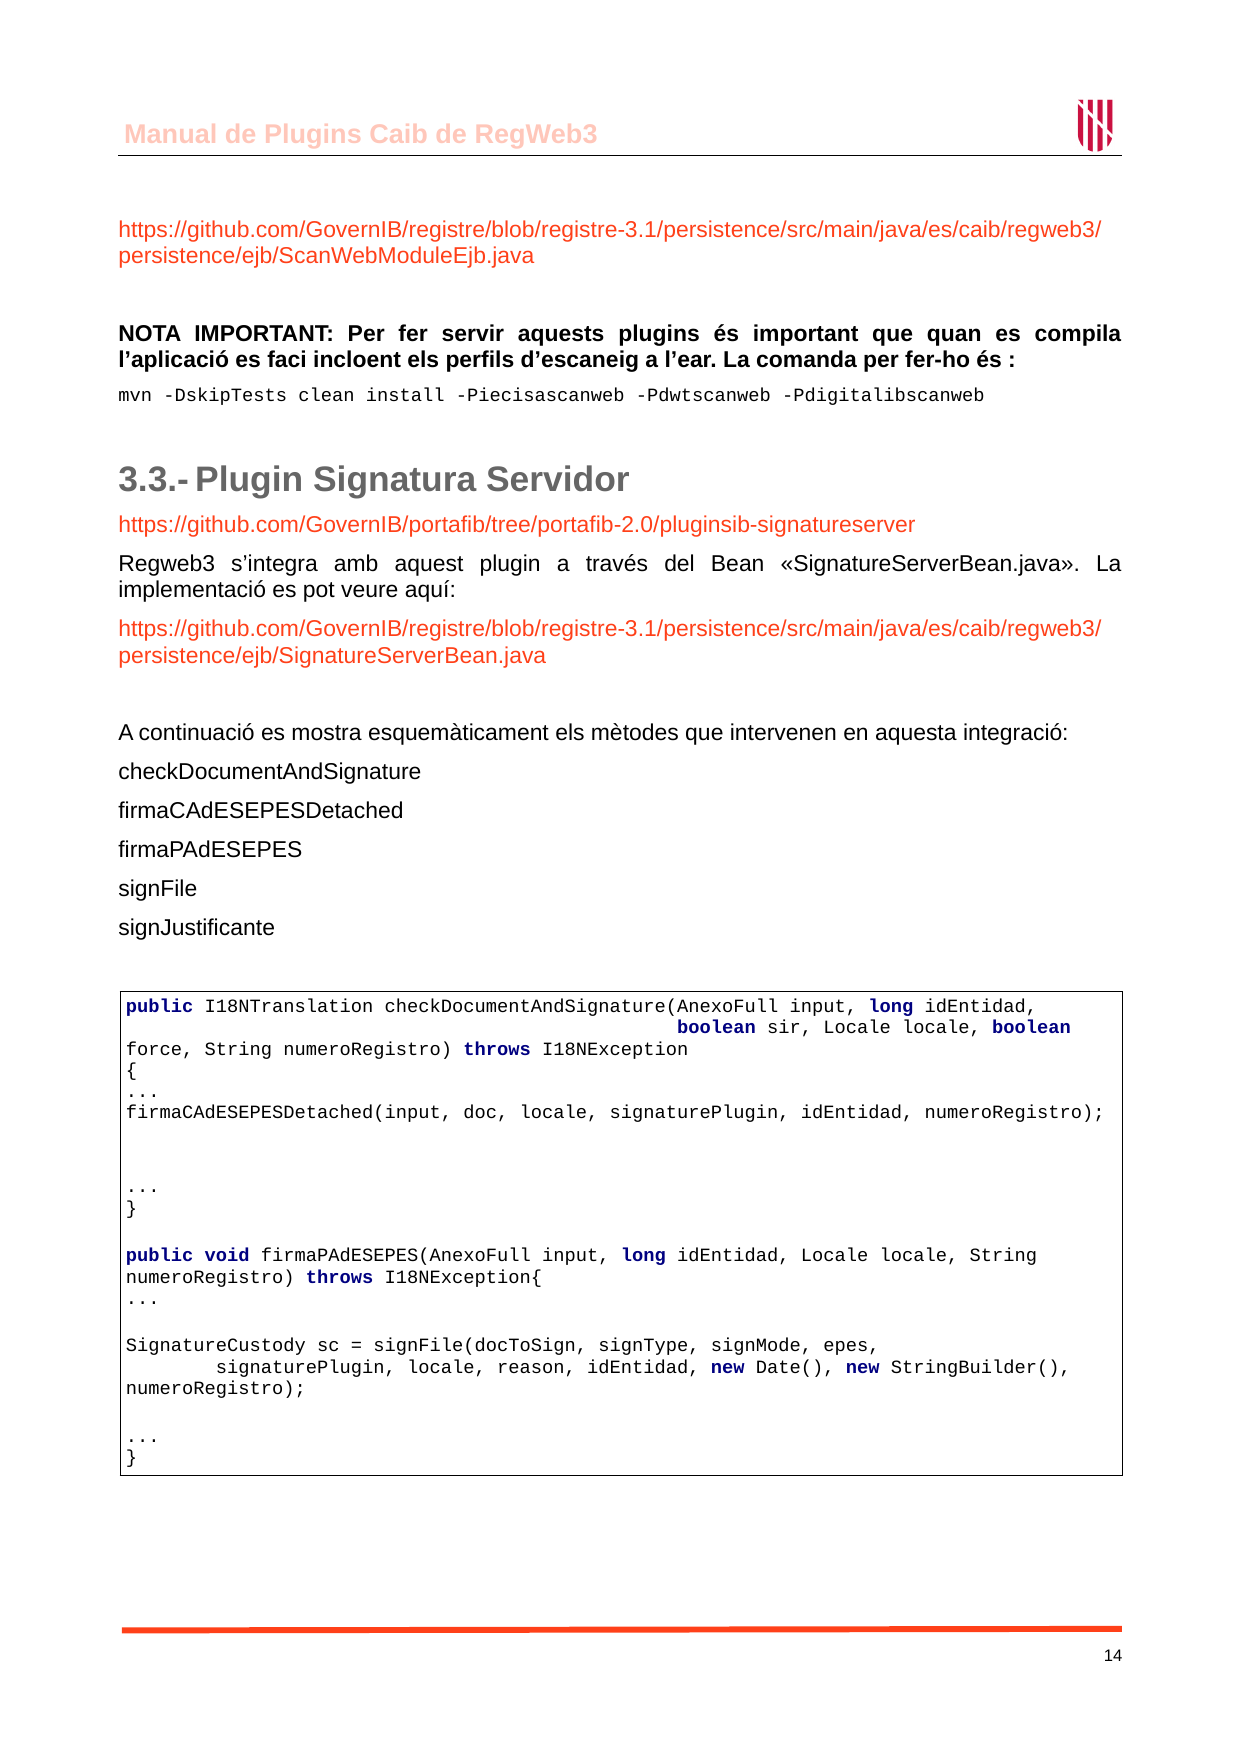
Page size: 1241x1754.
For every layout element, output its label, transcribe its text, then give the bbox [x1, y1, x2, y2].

text NOTA IMPORTANT: Per fer servir aquests plugins és important que quan es compila l’aplicació es faci incloent els perfils d’escaneig a l’ear. La comanda per fer-ho és : [118, 320, 1122, 373]
subtitle Plugin Signatura Servidor [118, 458, 1122, 499]
text signFile [118, 875, 1122, 901]
text firmaCAdESEPESDetached [118, 797, 1122, 823]
text https://github.com/GovernIB/portafib/tree/portafib-2.0/pluginsib-signatureserver [118, 511, 1122, 537]
text signJustificante [118, 913, 1122, 940]
text https://github.com/GovernIB/registre/blob/registre-3.1/persistence/src/main/java/es/caib/regweb3/persistence/ejb/ScanWebModuleEjb.java [118, 216, 1122, 269]
text A continuació es mostra esquemàticament els mètodes que intervenen en aquesta integració: [118, 719, 1122, 746]
text checkDocumentAndSignature [118, 758, 1122, 784]
text https://github.com/GovernIB/registre/blob/registre-3.1/persistence/src/main/java/es/caib/regweb3/persistence/ejb/SignatureServerBean.java [118, 615, 1122, 668]
text mvn -DskipTests clean install -Piecisascanweb -Pdwtscanweb -Pdigitalibscanweb [118, 385, 1122, 407]
picture [1075, 97, 1115, 153]
text Regweb3 s’integra amb aquest plugin a través del Bean «SignatureServerBean.java». La implementació es pot veure aquí: [118, 550, 1122, 603]
table_header public I18NTranslation checkDocumentAndSignature(AnexoFull input, long idEntidad, boolean sir, Locale locale, boolean force, String numeroRegistro) throws I18NException { ... firmaCAdESEPESDetached(input, doc, locale, signaturePlugin, idEntidad, numeroRegistro); ... } public void firmaPAdESEPES(AnexoFull input, long idEntidad, Locale locale, String numeroRegistro) throws I18NException{ ... SignatureCustody sc = signFile(docToSign, signType, signMode, epes, signaturePlugin, locale, reason, idEntidad, new Date(), new StringBuilder(), numeroRegistro); ... } [121, 992, 1122, 1474]
text firmaPAdESEPES [118, 836, 1122, 862]
